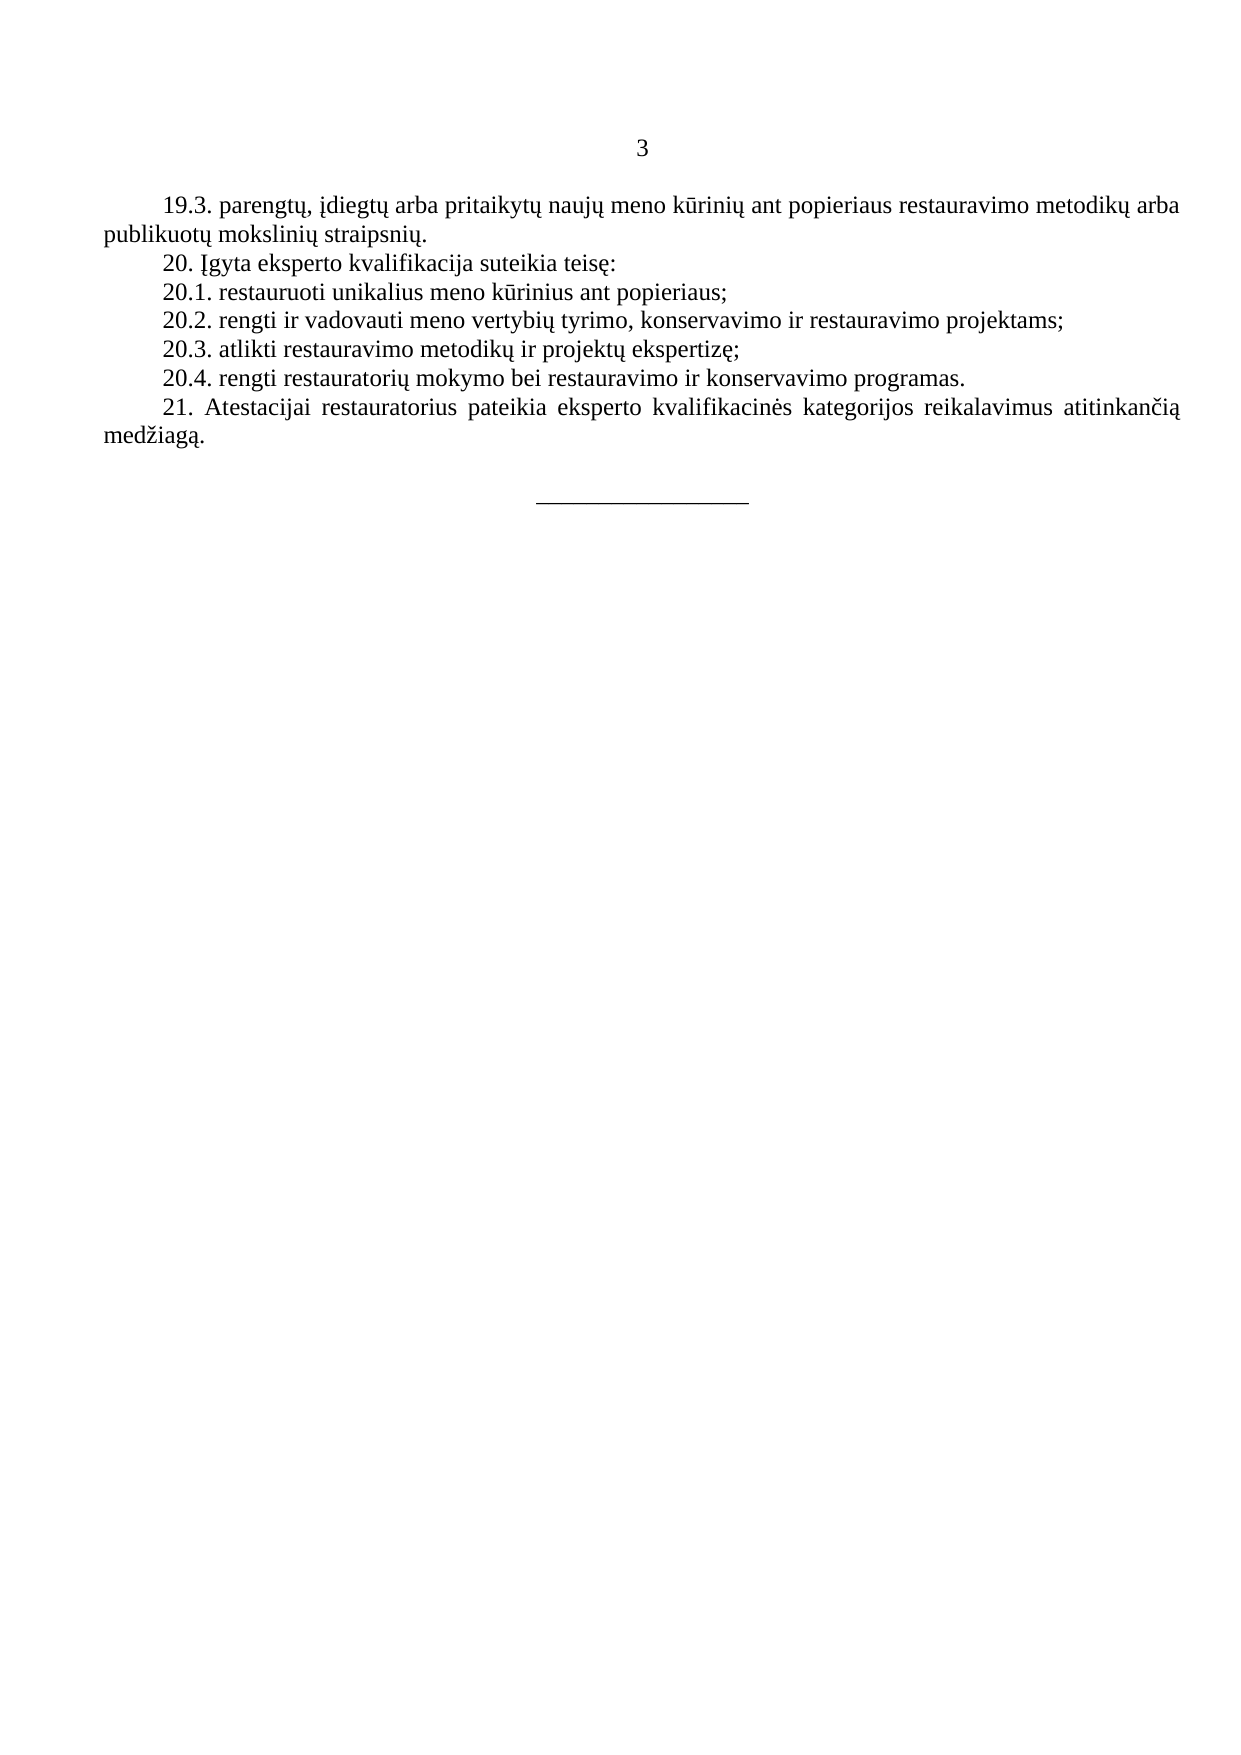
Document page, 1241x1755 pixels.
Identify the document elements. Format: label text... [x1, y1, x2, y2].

text 20.3. atlikti restauravimo metodikų ir projektų ekspertizę; [103, 334, 1181, 363]
text _________________ [103, 478, 1181, 507]
text 20. Įgyta eksperto kvalifikacija suteikia teisę: [103, 248, 1181, 277]
text 20.4. rengti restauratorių mokymo bei restauravimo ir konservavimo programas. [103, 363, 1181, 392]
text 19.3. parengtų, įdiegtų arba pritaikytų naujų meno kūrinių ant popieriaus restauravimo metodikų arba publikuotų mokslinių straipsnių. [103, 190, 1181, 248]
text 21. Atestacijai restauratorius pateikia eksperto kvalifikacinės kategorijos reikalavimus atitinkančią medžiagą. [103, 392, 1181, 449]
text 20.1. restauruoti unikalius meno kūrinius ant popieriaus; [103, 277, 1181, 305]
text 20.2. rengti ir vadovauti meno vertybių tyrimo, konservavimo ir restauravimo projektams; [103, 305, 1181, 334]
